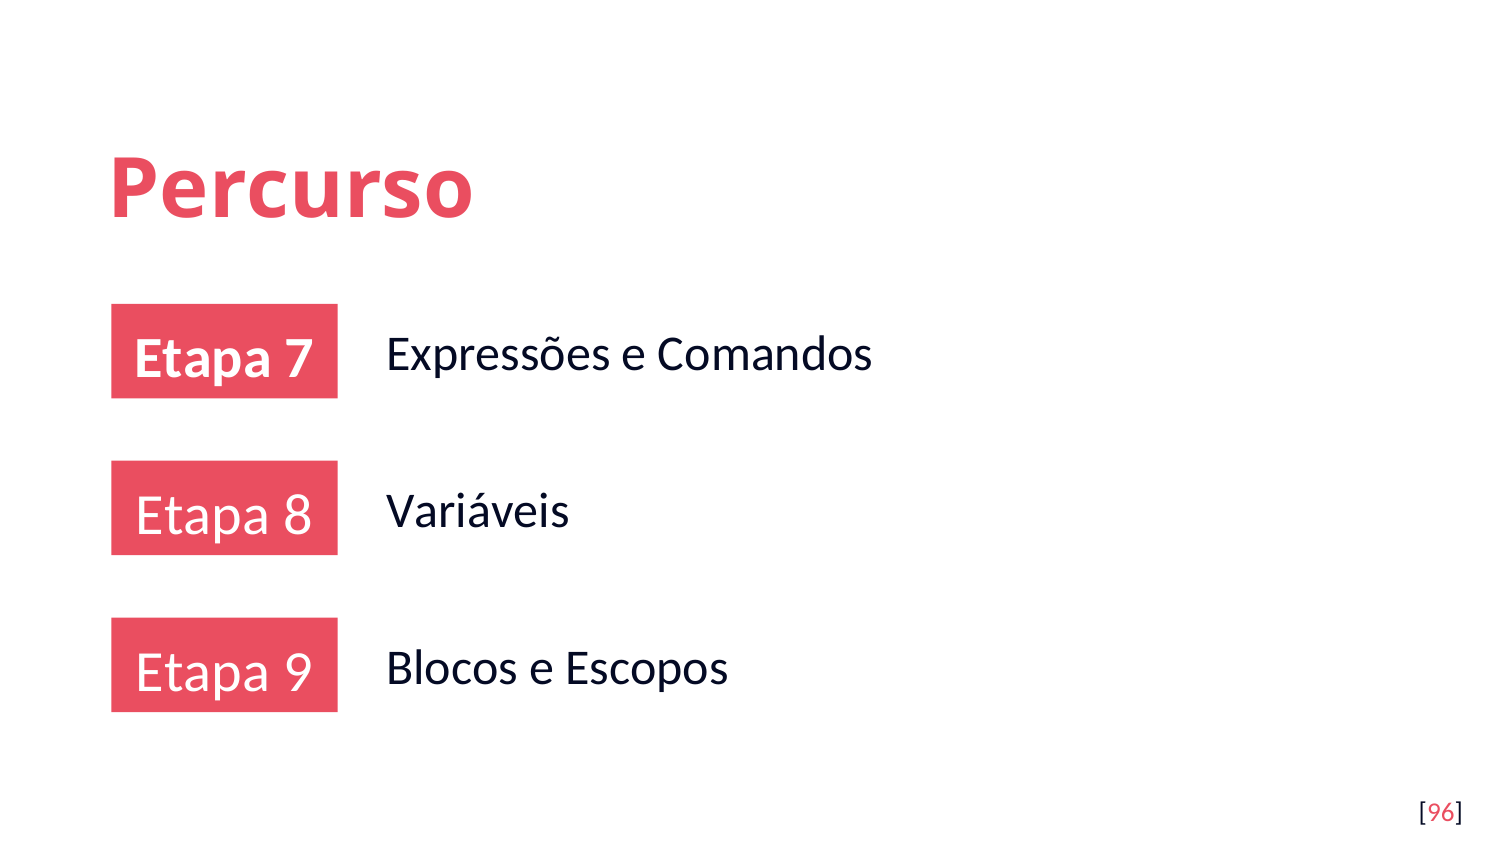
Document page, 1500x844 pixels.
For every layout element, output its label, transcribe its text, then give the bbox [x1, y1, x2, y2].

text_box Variáveis [371, 470, 1384, 546]
text_box Etapa 9 [111, 617, 338, 713]
text_box Blocos e Escopos [371, 627, 1384, 703]
text_box Etapa 7 [111, 303, 338, 399]
text_box Percurso [92, 104, 1309, 243]
text_box Expressões e Comandos [371, 313, 1384, 389]
text_box Etapa 8 [111, 460, 338, 556]
slide_number [96] [1403, 779, 1494, 844]
